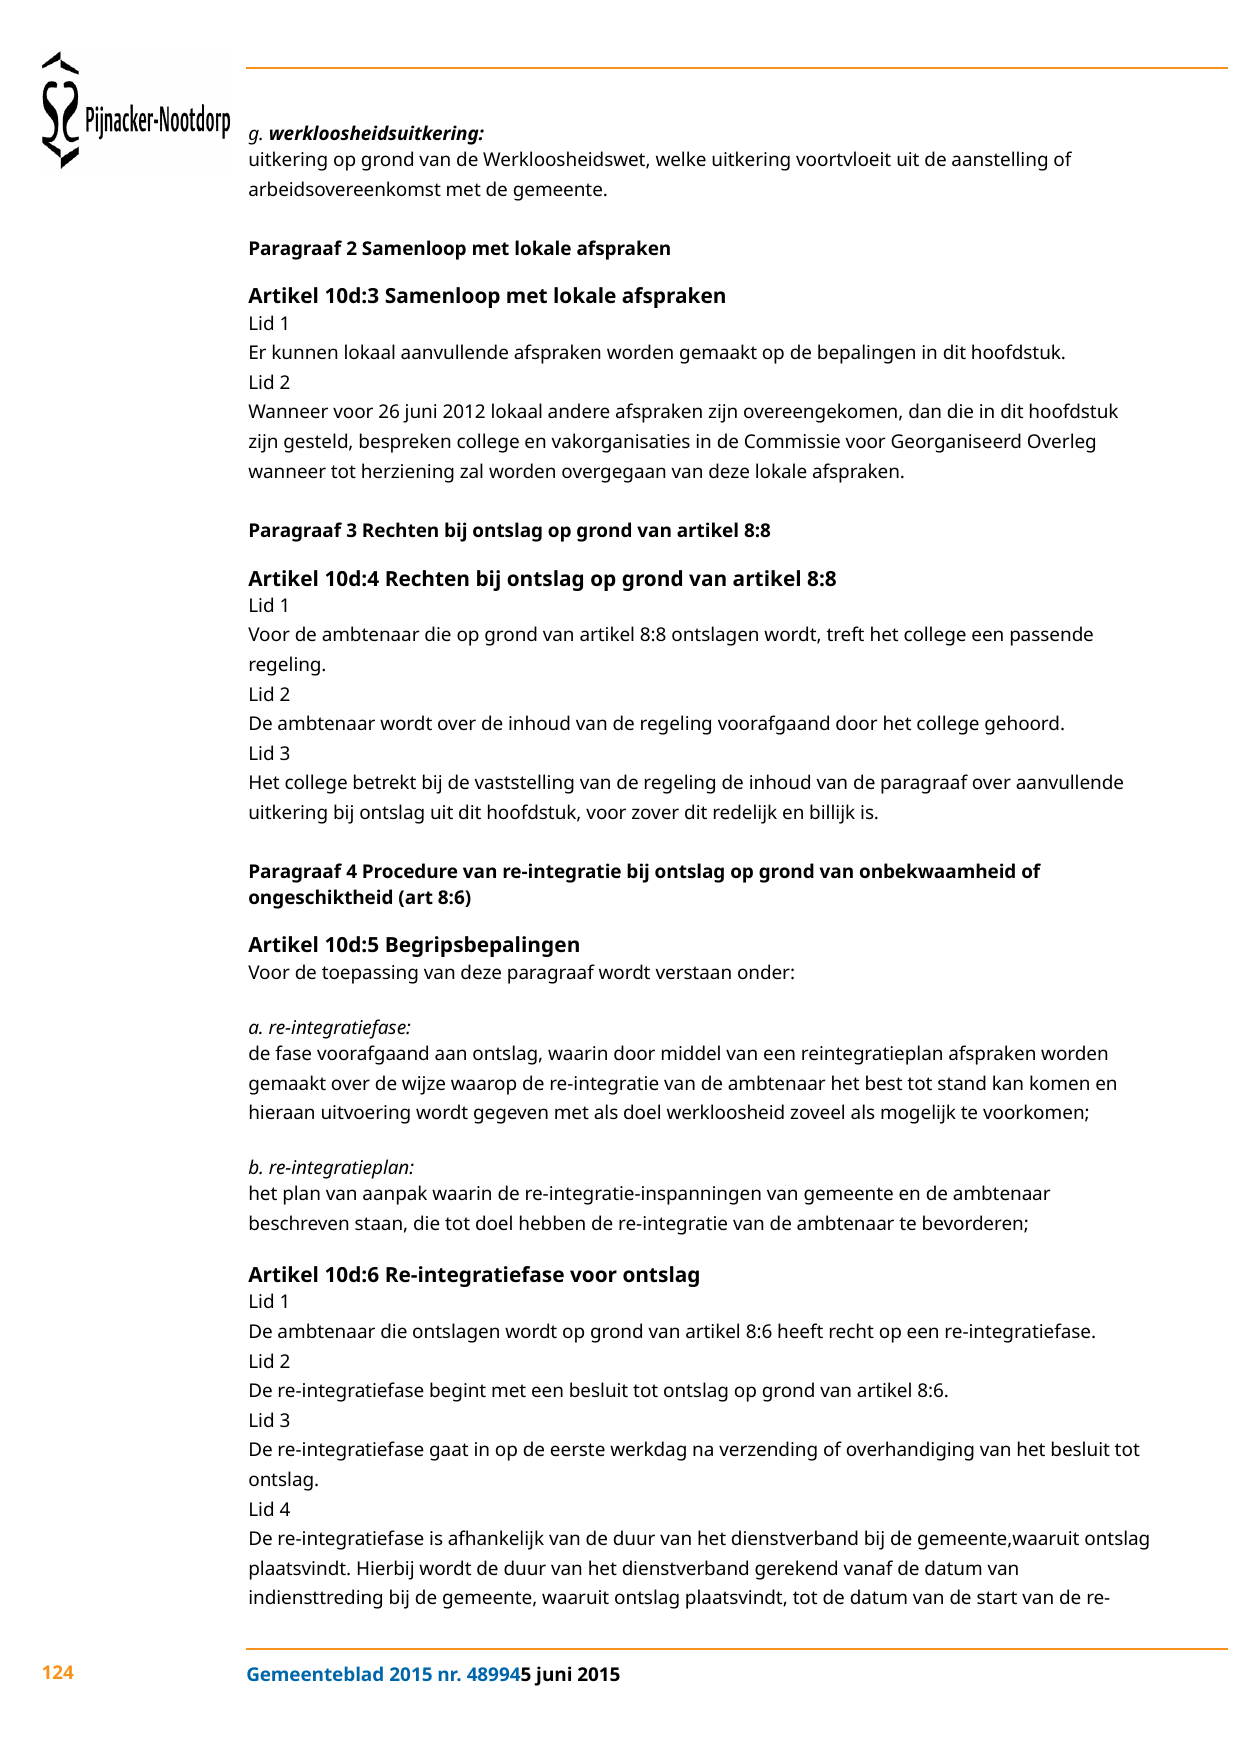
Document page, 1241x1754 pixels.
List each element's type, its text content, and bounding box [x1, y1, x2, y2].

text Lid 1 [248, 310, 1152, 336]
text Paragraaf 2 Samenloop met lokale afspraken [248, 235, 1152, 261]
text Lid 1 [248, 1289, 1152, 1314]
text De ambtenaar die ontslagen wordt op grond van artikel 8:6 heeft recht op een re-integratiefase. [248, 1318, 1152, 1344]
text De re-integratiefase is afhankelijk van de duur van het dienstverband bij de gemeente,waaruit ontslag plaatsvindt. Hierbij wordt de duur van het dienstverband gerekend vanaf de datum van indiensttreding bij de gemeente, waaruit ontslag plaatsvindt, tot de datum van de start van de re- [248, 1525, 1152, 1610]
text Artikel 10d:6 Re-integratiefase voor ontslag [248, 1260, 1152, 1289]
text Paragraaf 3 Rechten bij ontslag op grond van artikel 8:8 [248, 517, 1152, 543]
text Voor de toepassing van deze paragraaf wordt verstaan onder: [248, 959, 1152, 985]
text Lid 2 [248, 681, 1152, 707]
text Voor de ambtenaar die op grond van artikel 8:8 ontslagen wordt, treft het college een passende regeling. [248, 622, 1152, 677]
text Lid 2 [248, 369, 1152, 395]
text a. re-integratiefase: [248, 1014, 1152, 1040]
text Lid 3 [248, 1407, 1152, 1433]
text Artikel 10d:3 Samenloop met lokale afspraken [248, 282, 1152, 310]
text Het college betrekt bij de vaststelling van de regeling de inhoud van de paragraaf over aanvullende uitkering bij ontslag uit dit hoofdstuk, voor zover dit redelijk en billijk is. [248, 769, 1152, 825]
text het plan van aanpak waarin de re-integratie-inspanningen van gemeente en de ambtenaar beschreven staan, die tot doel hebben de re-integratie van de ambtenaar te bevorderen; [248, 1180, 1152, 1236]
text De re-integratiefase gaat in op de eerste werkdag na verzending of overhandiging van het besluit tot ontslag. [248, 1437, 1152, 1492]
text uitkering op grond van de Werkloosheidswet, welke uitkering voortvloeit uit de aanstelling of arbeidsovereenkomst met de gemeente. [248, 146, 1152, 202]
text b. re-integratieplan: [248, 1154, 1152, 1180]
text g. werkloosheidsuitkering: [248, 121, 1152, 146]
picture [41, 47, 231, 172]
text Artikel 10d:4 Rechten bij ontslag op grond van artikel 8:8 [248, 564, 1152, 592]
text Er kunnen lokaal aanvullende afspraken worden gemaakt op de bepalingen in dit hoofdstuk. [248, 339, 1152, 365]
text Lid 1 [248, 592, 1152, 618]
text De re-integratiefase begint met een besluit tot ontslag op grond van artikel 8:6. [248, 1377, 1152, 1403]
text Lid 3 [248, 740, 1152, 766]
text Wanneer voor 26 juni 2012 lokaal andere afspraken zijn overeengekomen, dan die in dit hoofdstuk zijn gesteld, bespreken college en vakorganisaties in de Commissie voor Georganiseerd Overleg wanneer tot herziening zal worden overgegaan van deze lokale afspraken. [248, 399, 1152, 484]
text Paragraaf 4 Procedure van re-integratie bij ontslag op grond van onbekwaamheid of ongeschiktheid (art 8:6) [248, 858, 1152, 910]
text Lid 4 [248, 1496, 1152, 1522]
text de fase voorafgaand aan ontslag, waarin door middel van een reintegratieplan afspraken worden gemaakt over de wijze waarop de re-integratie van de ambtenaar het best tot stand kan komen en hieraan uitvoering wordt gegeven met als doel werkloosheid zoveel als mogelijk te voorkomen; [248, 1040, 1152, 1125]
text De ambtenaar wordt over de inhoud van de regeling voorafgaand door het college gehoord. [248, 710, 1152, 736]
text Lid 2 [248, 1348, 1152, 1374]
text Artikel 10d:5 Begripsbepalingen [248, 931, 1152, 959]
